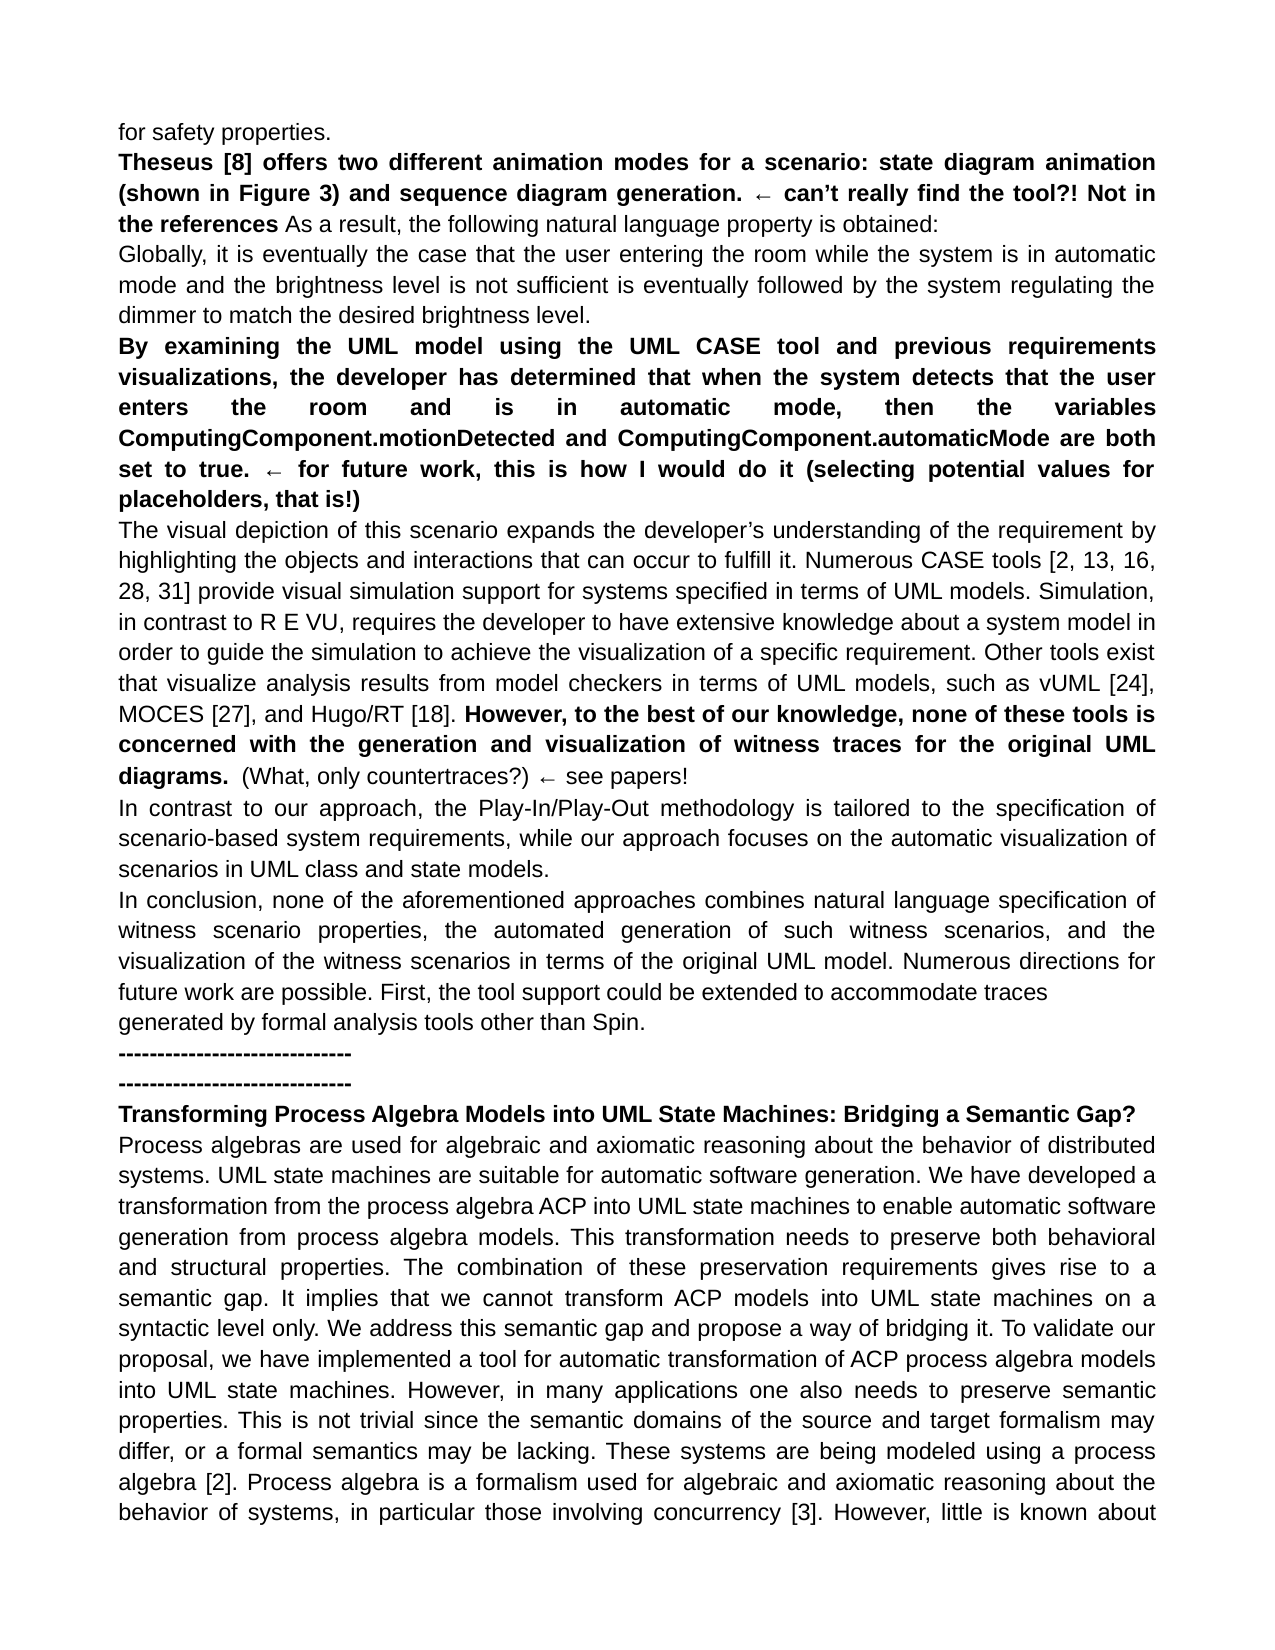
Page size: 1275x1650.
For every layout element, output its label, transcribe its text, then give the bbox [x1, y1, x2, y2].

text In conclusion, none of the aforementioned approaches combines natural language specification of witness scenario properties, the automated generation of such witness scenarios, and the visualization of the witness scenarios in terms of the original UML model. Numerous directions for future work are possible. First, the tool support could be extended to accommodate traces [118, 886, 1157, 1005]
text Transforming Process Algebra Models into UML State Machines: Bridging a Semantic Gap? [118, 1100, 1157, 1127]
text Process algebras are used for algebraic and axiomatic reasoning about the behavior of distributed systems. UML state machines are suitable for automatic software generation. We have developed a transformation from the process algebra ACP into UML state machines to enable automatic software generation from process algebra models. This transformation needs to preserve both behavioral and structural properties. The combination of these preservation requirements gives rise to a semantic gap. It implies that we cannot transform ACP models into UML state machines on a syntactic level only. We address this semantic gap and propose a way of bridging it. To validate our proposal, we have implemented a tool for automatic transformation of ACP process algebra models into UML state machines. However, in many applications one also needs to preserve semantic properties. This is not trivial since the semantic domains of the source and target formalism may differ, or a formal semantics may be lacking. These systems are being modeled using a process algebra [2]. Process algebra is a formalism used for algebraic and axiomatic reasoning about the behavior of systems, in particular those involving concurrency [3]. However, little is known about [118, 1131, 1157, 1525]
text ------------------------------ [118, 1039, 1157, 1066]
text The visual depiction of this scenario expands the developer’s understanding of the requirement by highlighting the objects and interactions that can occur to fulfill it. Numerous CASE tools [2, 13, 16, 28, 31] provide visual simulation support for systems specified in terms of UML models. Simulation, in contrast to R E VU, requires the developer to have extensive knowledge about a system model in order to guide the simulation to achieve the visualization of a specific requirement. Other tools exist that visualize analysis results from model checkers in terms of UML models, such as vUML [24], MOCES [27], and Hugo/RT [18]. However, to the best of our knowledge, none of these tools is concerned with the generation and visualization of witness traces for the original UML diagrams. (What, only countertraces?) ← see papers! [118, 516, 1157, 790]
text ------------------------------ [118, 1070, 1157, 1097]
text Theseus [8] offers two different animation modes for a scenario: state diagram animation (shown in Figure 3) and sequence diagram generation. ← can’t really find the tool?! Not in the references As a result, the following natural language property is obtained: [118, 149, 1157, 237]
text Globally, it is eventually the case that the user entering the room while the system is in automatic mode and the brightness level is not sufficient is eventually followed by the system regulating the dimmer to match the desired brightness level. [118, 241, 1157, 329]
text By examining the UML model using the UML CASE tool and previous requirements visualizations, the developer has determined that when the system detects that the user enters the room and is in automatic mode, then the variables ComputingComponent.motionDetected and ComputingComponent.automaticMode are both set to true. ← for future work, this is how I would do it (selecting potential values for placeholders, that is!) [118, 332, 1157, 512]
text generated by formal analysis tools other than Spin. [118, 1008, 1157, 1035]
text In contrast to our approach, the Play-In/Play-Out methodology is tailored to the specification of scenario-based system requirements, while our approach focuses on the automatic visualization of scenarios in UML class and state models. [118, 794, 1157, 882]
text for safety properties. [118, 118, 1157, 145]
